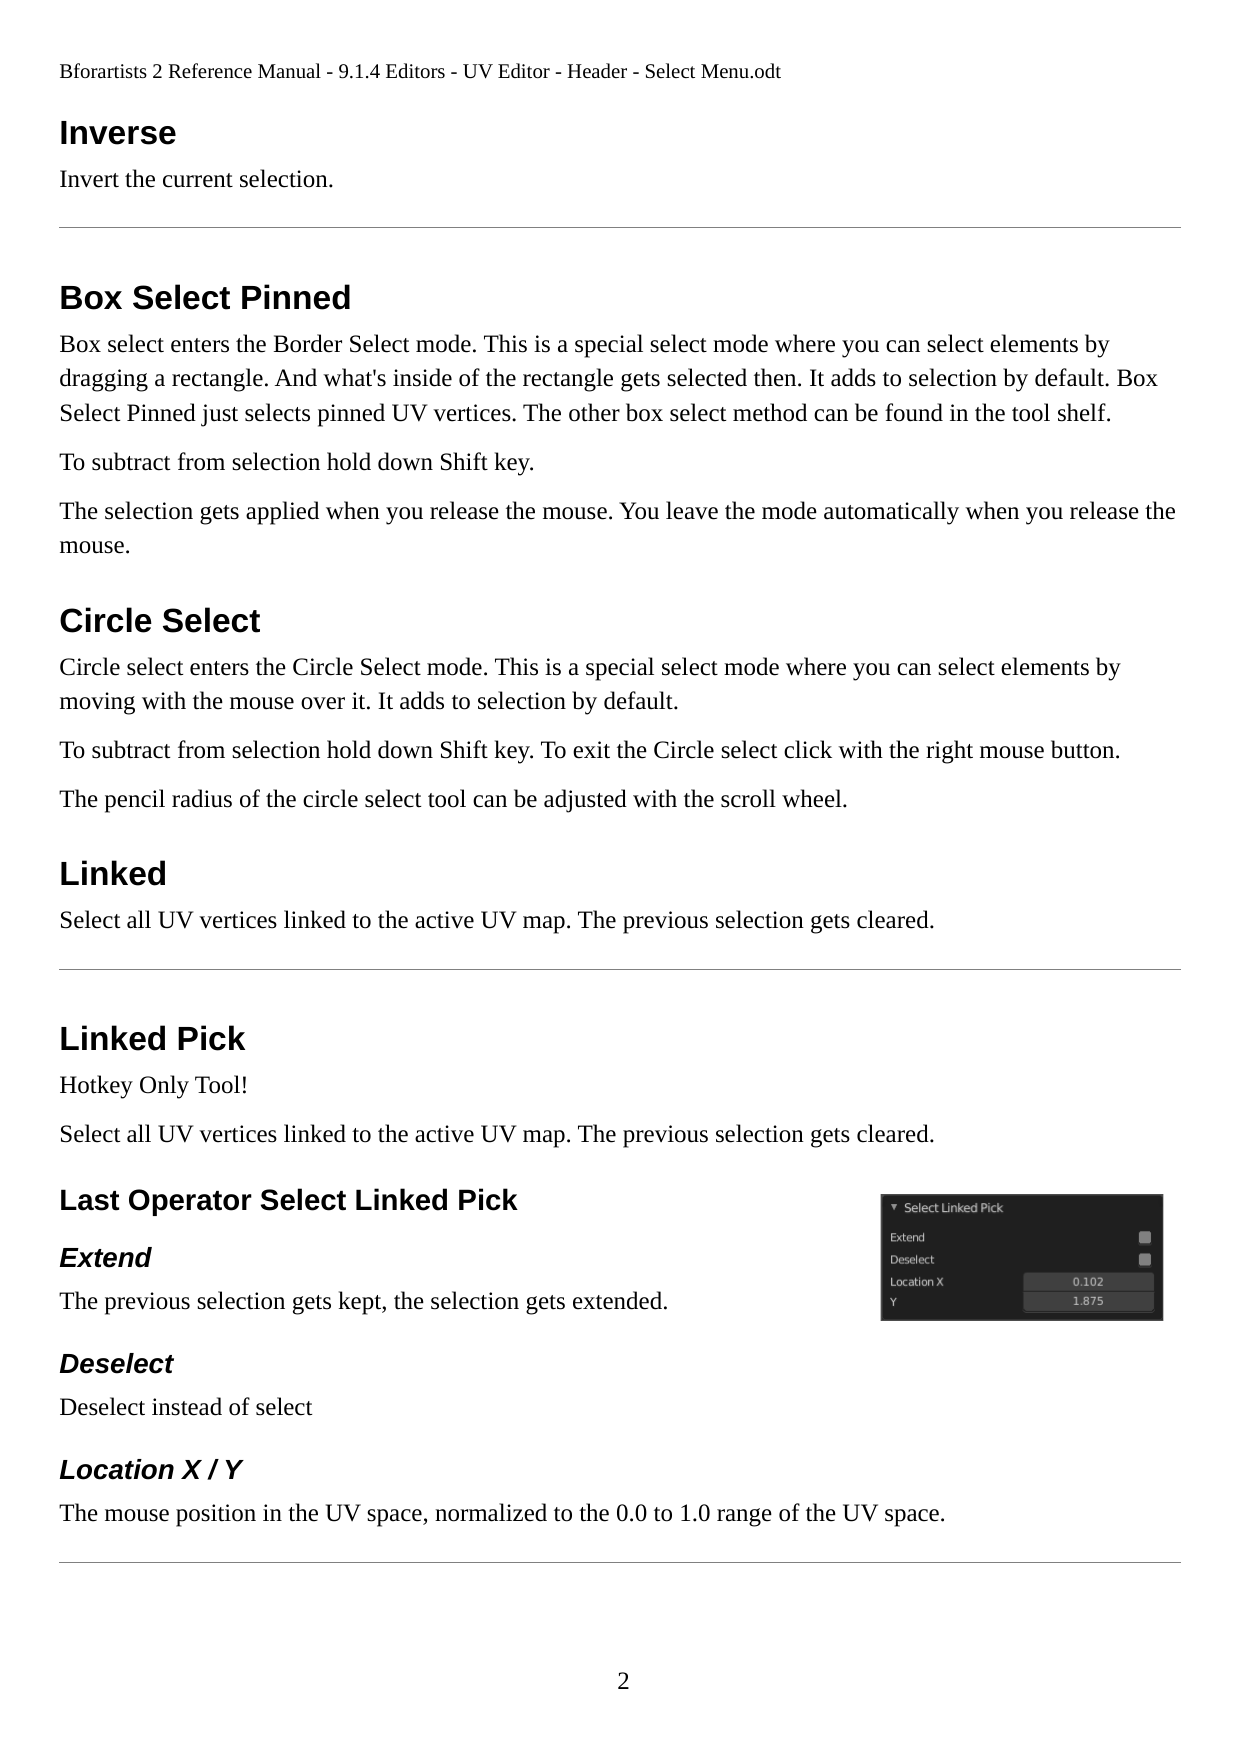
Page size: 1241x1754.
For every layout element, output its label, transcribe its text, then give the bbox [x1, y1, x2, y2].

text Deselect instead of select [59, 1392, 1181, 1421]
subtitle Circle Select [59, 600, 1181, 639]
subtitle Last Operator Select Linked Pick [59, 1183, 1181, 1217]
text Circle select enters the Circle Select mode. This is a special select mode where you can select elements by moving with the mouse over it. It adds to selection by default. [59, 652, 1181, 715]
subtitle Inverse [59, 113, 1181, 151]
text Select all UV vertices linked to the active UV map. The previous selection gets cleared. [59, 905, 1181, 934]
text Invert the current selection. [59, 164, 1181, 192]
text Box select enters the Border Select mode. This is a special select mode where you can select elements by dragging a rectangle. And what's inside of the rectangle gets selected then. It adds to selection by default. Box Select Pinned just selects pinned UV vertices. The other box select method can be found in the tool shelf. [59, 329, 1181, 427]
text To subtract from selection hold down Shift key. To exit the Circle select click with the right mouse button. [59, 735, 1181, 764]
subtitle Deselect [59, 1348, 1181, 1380]
text The selection gets applied when you release the mouse. You leave the mode automatically when you release the mouse. [59, 496, 1181, 559]
text Hotkey Only Tool! [59, 1070, 1181, 1099]
text The pencil radius of the circle select tool can be adjusted with the scroll wheel. [59, 784, 1181, 813]
subtitle Location X / Y [59, 1454, 1181, 1486]
text To subtract from selection hold down Shift key. [59, 447, 1181, 476]
subtitle [1164, 1242, 1181, 1274]
text Select all UV vertices linked to the active UV map. The previous selection gets cleared. [59, 1119, 1181, 1148]
subtitle Linked Pick [59, 1019, 1181, 1058]
picture [880, 1194, 1164, 1321]
subtitle Linked [59, 854, 1181, 893]
text The previous selection gets kept, the selection gets extended. [59, 1286, 880, 1315]
subtitle Extend [59, 1242, 880, 1274]
subtitle Box Select Pinned [59, 278, 1181, 316]
text The mouse position in the UV space, normalized to the 0.0 to 1.0 range of the UV space. [59, 1498, 1181, 1527]
